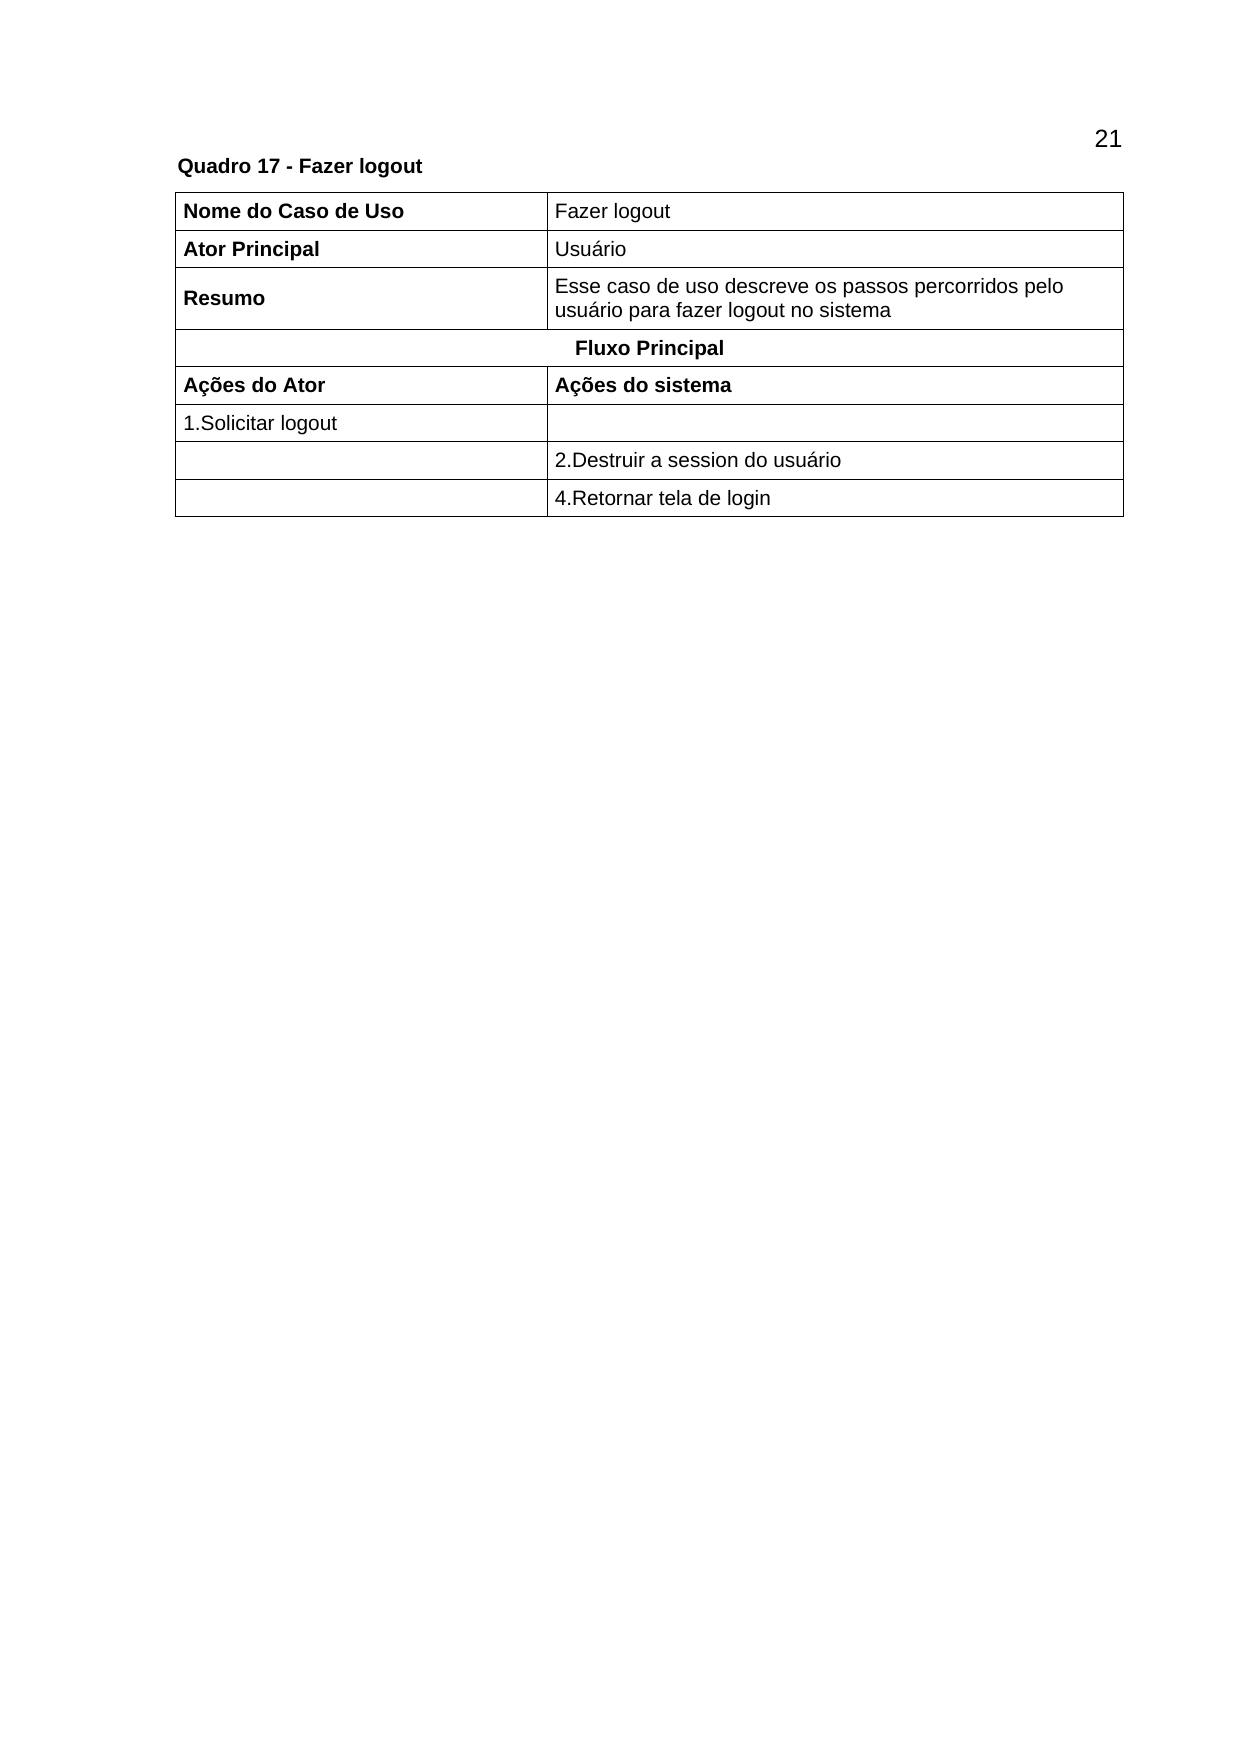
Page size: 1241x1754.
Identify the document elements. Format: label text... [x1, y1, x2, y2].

table_cell 1.Solicitar logout [176, 405, 547, 441]
table_cell Ações do Ator [176, 367, 547, 403]
table_cell Ator Principal [176, 231, 547, 267]
table_cell Fluxo Principal [176, 330, 1123, 366]
table_cell [548, 405, 1123, 441]
table_cell 4.Retornar tela de login [548, 480, 1123, 516]
table_cell [176, 480, 547, 516]
table_header Fazer logout [548, 193, 1123, 229]
text Quadro 17 - Fazer logout [177, 153, 1122, 177]
table_cell Ações do sistema [548, 367, 1123, 403]
table_cell Esse caso de uso descreve os passos percorridos pelo usuário para fazer logout no sistema [548, 268, 1123, 328]
table_header Nome do Caso de Uso [176, 193, 547, 229]
table_cell Resumo [176, 268, 547, 328]
table_cell 2.Destruir a session do usuário [548, 442, 1123, 478]
table_cell [176, 442, 547, 478]
table_cell Usuário [548, 231, 1123, 267]
